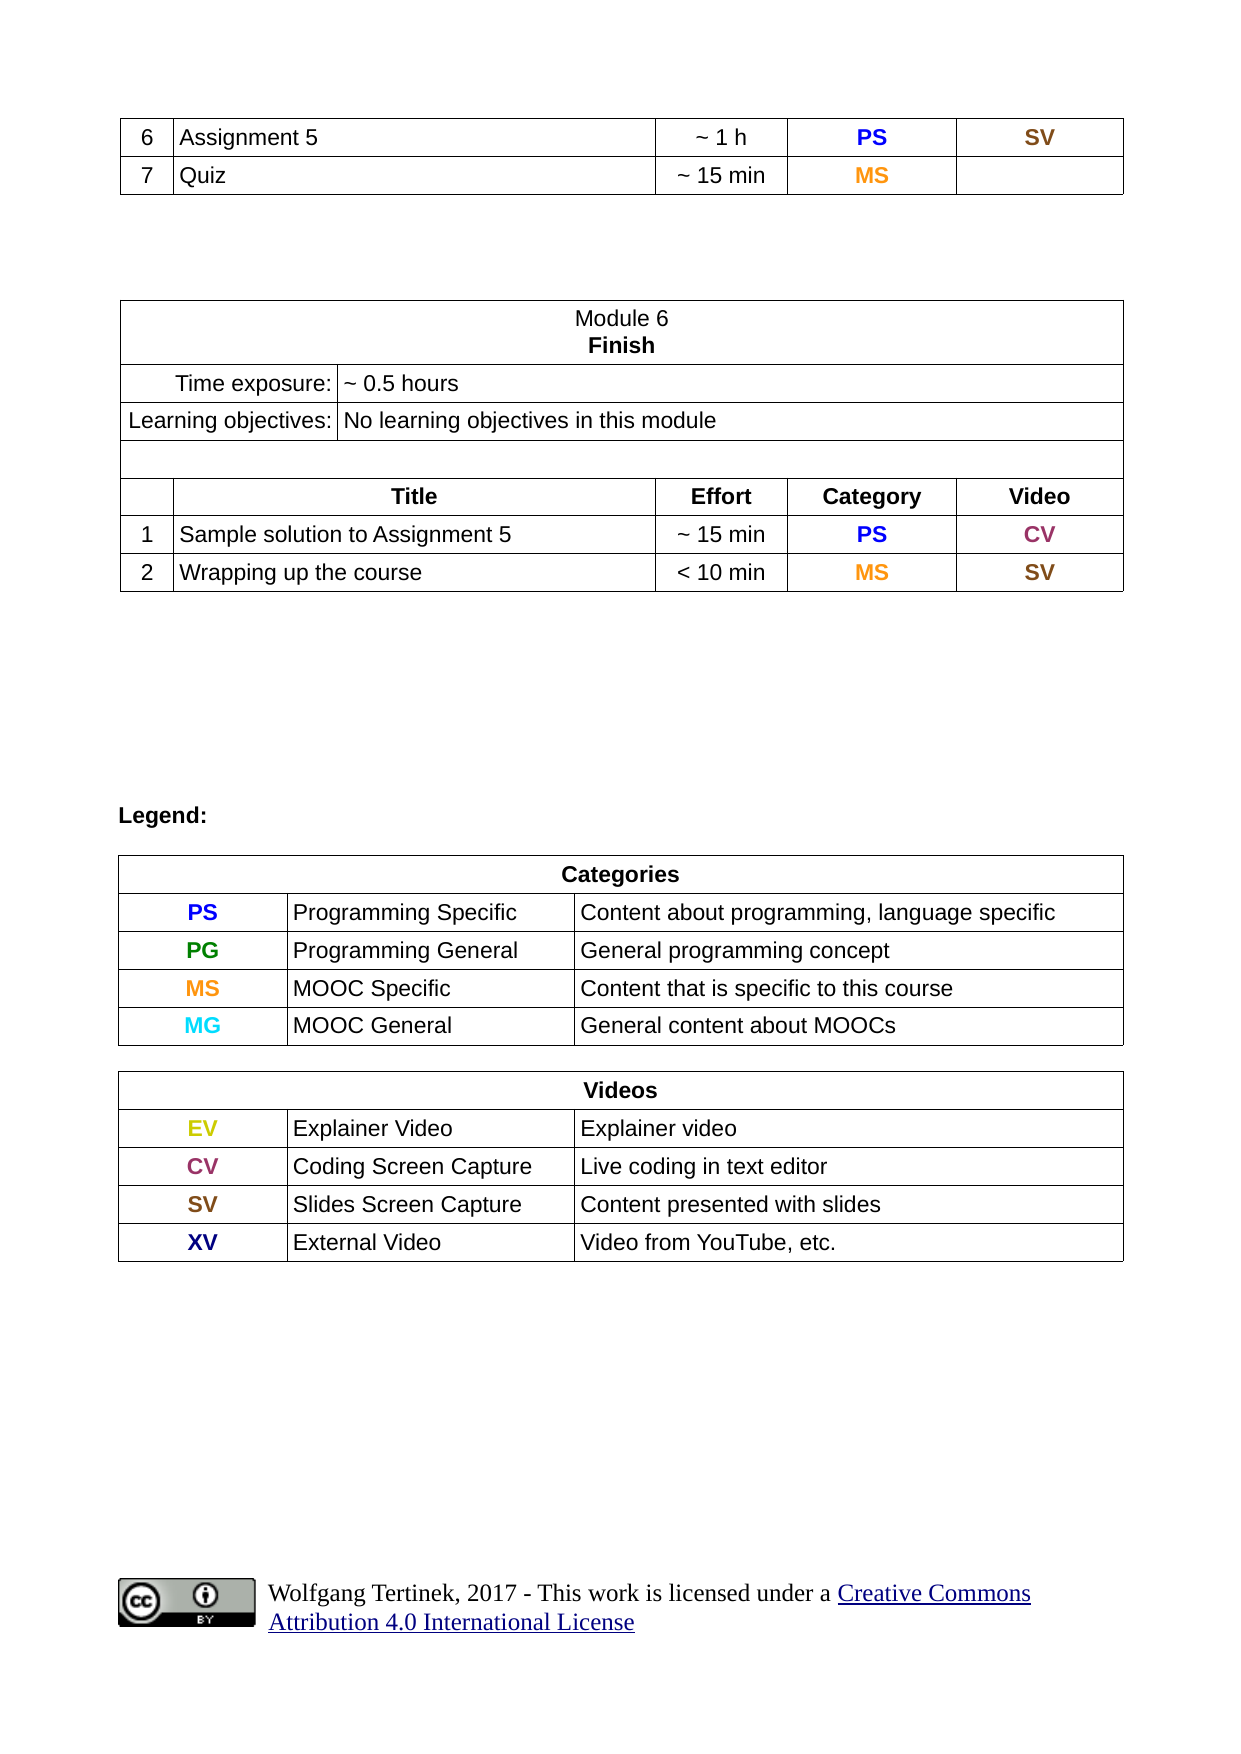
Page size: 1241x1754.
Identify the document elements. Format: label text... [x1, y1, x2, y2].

table_cell [121, 479, 173, 515]
table_cell MS [788, 157, 956, 194]
table_cell 7 [121, 157, 173, 194]
table_cell Content presented with slides [575, 1186, 1123, 1223]
table_cell Learning objectives: [121, 403, 337, 439]
picture [118, 1578, 256, 1627]
table_cell External Video [288, 1224, 574, 1261]
table_cell MOOC Specific [288, 970, 574, 1007]
table_cell PG [119, 932, 287, 969]
table_cell No learning objectives in this module [338, 403, 1123, 439]
text Legend: [118, 802, 1122, 828]
table_cell Effort [656, 479, 787, 515]
table_cell Content that is specific to this course [575, 970, 1123, 1007]
table_cell ~ 0.5 hours [338, 365, 1123, 402]
table_cell PS [788, 119, 956, 156]
table_cell Wrapping up the course [174, 554, 655, 591]
table_cell [121, 441, 1123, 477]
table_header Videos [119, 1072, 1123, 1109]
table_cell Live coding in text editor [575, 1148, 1123, 1185]
table_cell MG [119, 1008, 287, 1044]
table_cell CV [957, 516, 1123, 553]
table_cell Quiz [174, 157, 655, 194]
table_cell Slides Screen Capture [288, 1186, 574, 1223]
table_cell ~ 1 h [656, 119, 787, 156]
table_cell Sample solution to Assignment 5 [174, 516, 655, 553]
table_cell 2 [121, 554, 173, 591]
table_cell MOOC General [288, 1008, 574, 1044]
table_cell Category [788, 479, 956, 515]
table_cell General programming concept [575, 932, 1123, 969]
table_cell Video [957, 479, 1123, 515]
table_cell General content about MOOCs [575, 1008, 1123, 1044]
table_cell 1 [121, 516, 173, 553]
table_cell Programming Specific [288, 894, 574, 931]
table_cell SV [119, 1186, 287, 1223]
table_header Module 6 Finish [121, 301, 1123, 364]
table_cell ~ 15 min [656, 157, 787, 194]
table_cell Programming General [288, 932, 574, 969]
table_cell < 10 min [656, 554, 787, 591]
table_cell Coding Screen Capture [288, 1148, 574, 1185]
table_header Categories [119, 856, 1123, 893]
table_cell ~ 15 min [656, 516, 787, 553]
table_cell [957, 157, 1123, 194]
table_cell CV [119, 1148, 287, 1185]
table_cell 6 [121, 119, 173, 156]
table_cell Explainer video [575, 1110, 1123, 1147]
table_cell SV [957, 119, 1123, 156]
table_cell EV [119, 1110, 287, 1147]
table_cell MS [119, 970, 287, 1007]
table_cell Video from YouTube, etc. [575, 1224, 1123, 1261]
table_cell Assignment 5 [174, 119, 655, 156]
table_cell Time exposure: [121, 365, 337, 402]
table_cell SV [957, 554, 1123, 591]
table_cell PS [119, 894, 287, 931]
table_cell MS [788, 554, 956, 591]
table_cell Explainer Video [288, 1110, 574, 1147]
table_cell PS [788, 516, 956, 553]
table_cell Content about programming, language specific [575, 894, 1123, 931]
table_cell XV [119, 1224, 287, 1261]
table_cell Title [174, 479, 655, 515]
